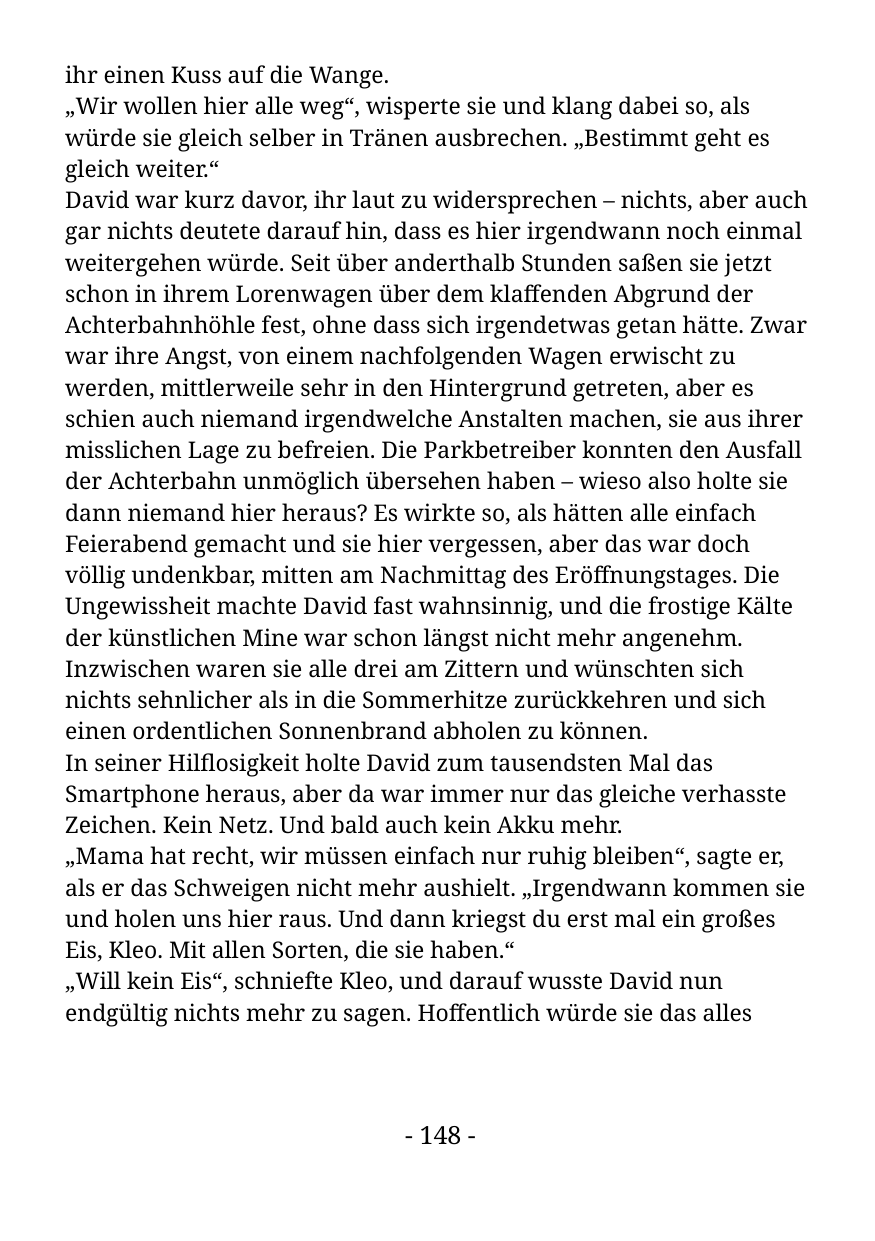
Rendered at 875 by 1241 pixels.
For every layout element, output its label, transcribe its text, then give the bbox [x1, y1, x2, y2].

text ihr einen Kuss auf die Wange. „Wir wollen hier alle weg“, wisperte sie und klang dabei so, als würde sie gleich selber in Tränen ausbrechen. „Bestimmt geht es gleich weiter.“ David war kurz davor, ihr laut zu widersprechen – nichts, aber auch gar nichts deutete darauf hin, dass es hier irgendwann noch einmal weitergehen würde. Seit über anderthalb Stunden saßen sie jetzt schon in ihrem Lorenwagen über dem klaffenden Abgrund der Achterbahnhöhle fest, ohne dass sich irgendetwas getan hätte. Zwar war ihre Angst, von einem nachfolgenden Wagen erwischt zu werden, mittlerweile sehr in den Hintergrund getreten, aber es schien auch niemand irgendwelche Anstalten machen, sie aus ihrer misslichen Lage zu befreien. Die Parkbetreiber konnten den Ausfall der Achterbahn unmöglich übersehen haben – wieso also holte sie dann niemand hier heraus? Es wirkte so, als hätten alle einfach Feierabend gemacht und sie hier vergessen, aber das war doch völlig undenkbar, mitten am Nachmittag des Eröffnungstages. Die Ungewissheit machte David fast wahnsinnig, und die frostige Kälte der künstlichen Mine war schon längst nicht mehr angenehm. Inzwischen waren sie alle drei am Zittern und wünschten sich nichts sehnlicher als in die Sommerhitze zurückkehren und sich einen ordentlichen Sonnenbrand abholen zu können. In seiner Hilflosigkeit holte David zum tausendsten Mal das Smartphone heraus, aber da war immer nur das gleiche verhasste Zeichen. Kein Netz. Und bald auch kein Akku mehr. „Mama hat recht, wir müssen einfach nur ruhig bleiben“, sagte er, als er das Schweigen nicht mehr aushielt. „Irgendwann kommen sie und holen uns hier raus. Und dann kriegst du erst mal ein großes Eis, Kleo. Mit allen Sorten, die sie haben.“ „Will kein Eis“, schniefte Kleo, und darauf wusste David nun endgültig nichts mehr zu sagen. Hoffentlich würde sie das alles [65, 59, 809, 1028]
